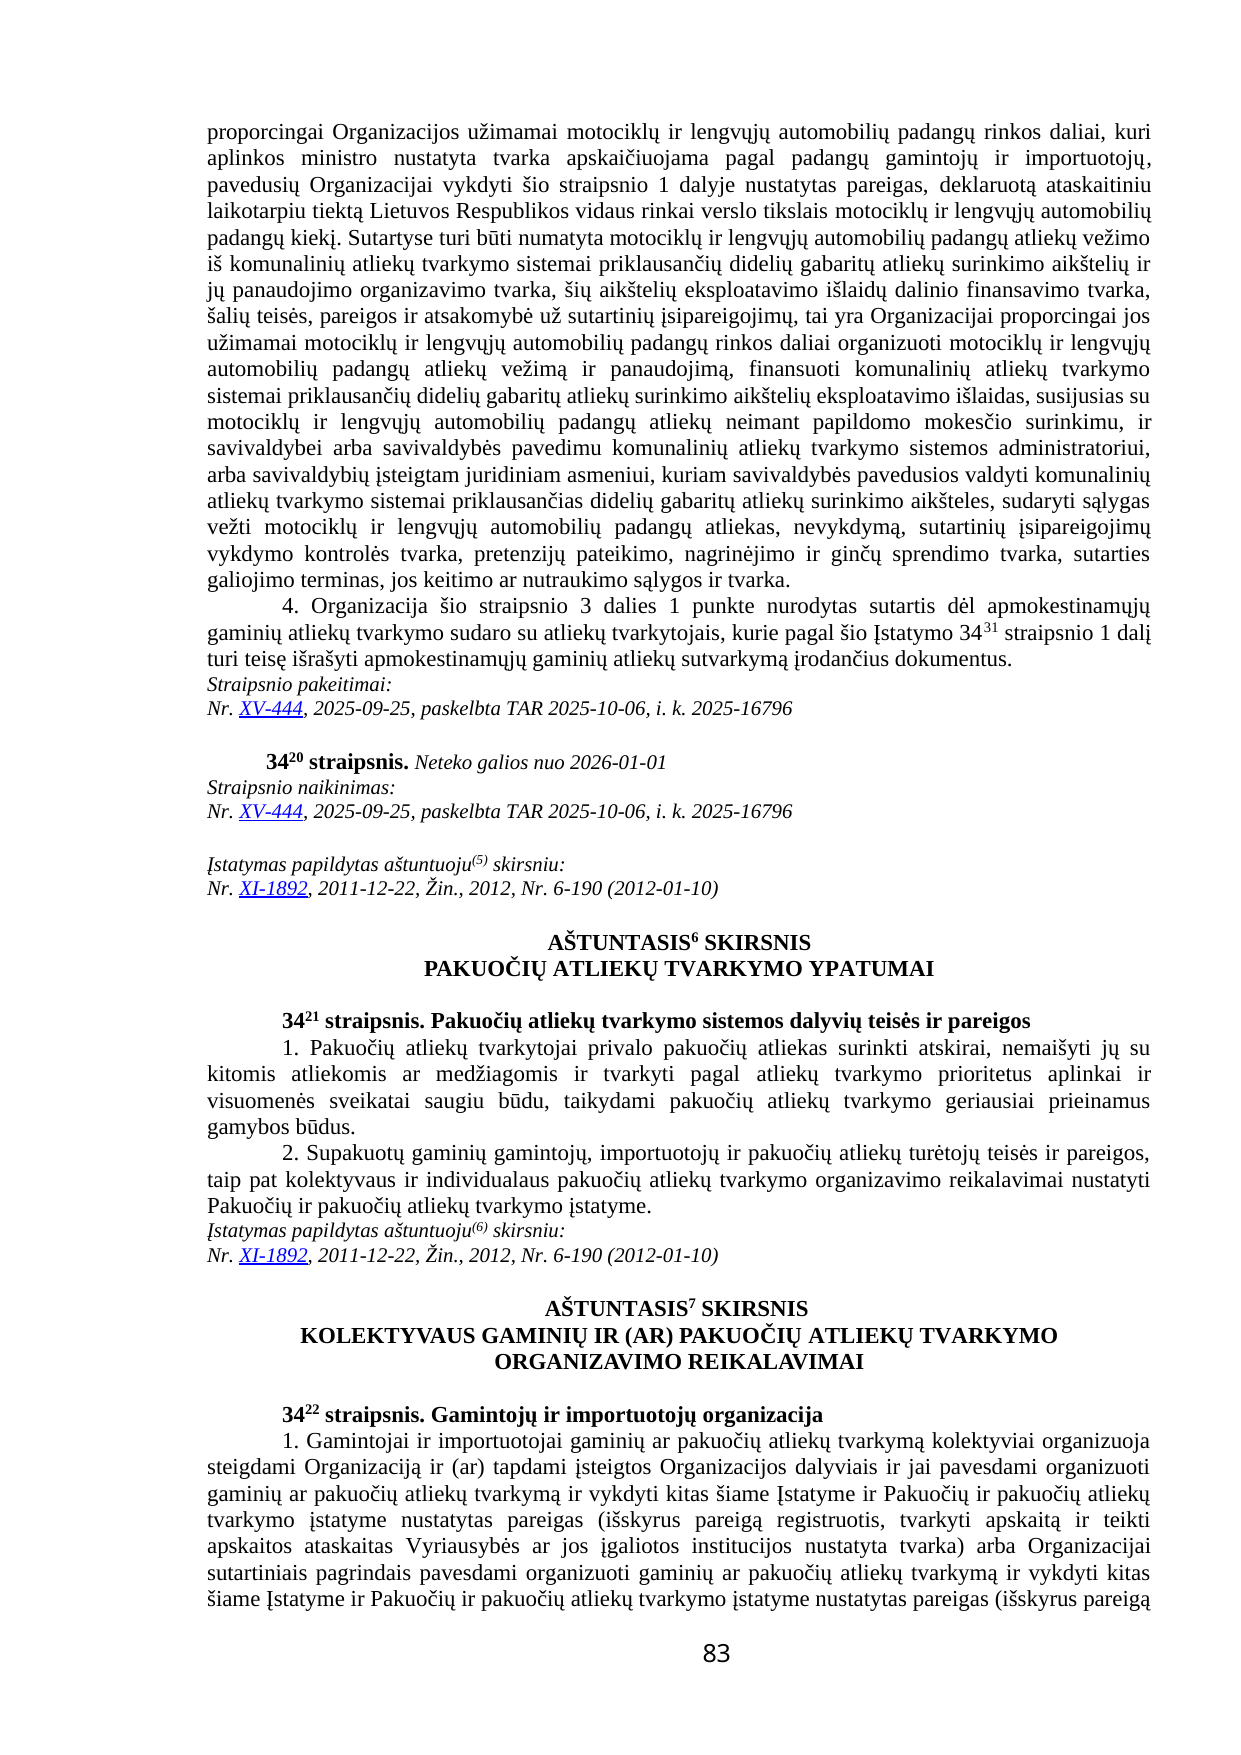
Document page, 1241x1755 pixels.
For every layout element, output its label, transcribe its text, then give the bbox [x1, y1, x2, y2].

text 4. Organizacija šio straipsnio 3 dalies 1 punkte nurodytas sutartis dėl apmokestinamųjų gaminių atliekų tvarkymo sudaro su atliekų tvarkytojais, kurie pagal šio Įstatymo 3431 straipsnio 1 dalį turi teisę išrašyti apmokestinamųjų gaminių atliekų sutvarkymą įrodančius dokumentus. [207, 592, 1152, 672]
text Straipsnio pakeitimai: [207, 672, 1152, 696]
text Nr. XI-1892, 2011-12-22, Žin., 2012, Nr. 6-190 (2012-01-10) [207, 876, 1152, 900]
text 1. Gamintojai ir importuotojai gaminių ar pakuočių atliekų tvarkymą kolektyviai organizuoja steigdami Organizaciją ir (ar) tapdami įsteigtos Organizacijos dalyviais ir jai pavesdami organizuoti gaminių ar pakuočių atliekų tvarkymą ir vykdyti kitas šiame Įstatyme ir Pakuočių ir pakuočių atliekų tvarkymo įstatyme nustatytas pareigas (išskyrus pareigą registruotis, tvarkyti apskaitą ir teikti apskaitos ataskaitas Vyriausybės ar jos įgaliotos institucijos nustatyta tvarka) arba Organizacijai sutartiniais pagrindais pavesdami organizuoti gaminių ar pakuočių atliekų tvarkymą ir vykdyti kitas šiame Įstatyme ir Pakuočių ir pakuočių atliekų tvarkymo įstatyme nustatytas pareigas (išskyrus pareigą [207, 1427, 1152, 1612]
text 2. Supakuotų gaminių gamintojų, importuotojų ir pakuočių atliekų turėtojų teisės ir pareigos, taip pat kolektyvaus ir individualaus pakuočių atliekų tvarkymo organizavimo reikalavimai nustatyti Pakuočių ir pakuočių atliekų tvarkymo įstatyme. [207, 1139, 1152, 1218]
text AŠTUNTASIS7 SKIRSNIS [207, 1295, 1152, 1322]
text Nr. XI-1892, 2011-12-22, Žin., 2012, Nr. 6-190 (2012-01-10) [207, 1242, 1152, 1267]
text Pakuočių ATLIEKŲ TVARKYMO YPATUMAI [207, 955, 1152, 981]
text 1. Pakuočių atliekų tvarkytojai privalo pakuočių atliekas surinkti atskirai, nemaišyti jų su kitomis atliekomis ar medžiagomis ir tvarkyti pagal atliekų tvarkymo prioritetus aplinkai ir visuomenės sveikatai saugiu būdu, taikydami pakuočių atliekų tvarkymo geriausiai prieinamus gamybos būdus. [207, 1034, 1152, 1139]
text proporcingai Organizacijos užimamai motociklų ir lengvųjų automobilių padangų rinkos daliai, kuri aplinkos ministro nustatyta tvarka apskaičiuojama pagal padangų gamintojų ir importuotojų, pavedusių Organizacijai vykdyti šio straipsnio 1 dalyje nustatytas pareigas, deklaruotą ataskaitiniu laikotarpiu tiektą Lietuvos Respublikos vidaus rinkai verslo tikslais motociklų ir lengvųjų automobilių padangų kiekį. Sutartyse turi būti numatyta motociklų ir lengvųjų automobilių padangų atliekų vežimo iš komunalinių atliekų tvarkymo sistemai priklausančių didelių gabaritų atliekų surinkimo aikštelių ir jų panaudojimo organizavimo tvarka, šių aikštelių eksploatavimo išlaidų dalinio finansavimo tvarka, šalių teisės, pareigos ir atsakomybė už sutartinių įsipareigojimų, tai yra Organizacijai proporcingai jos užimamai motociklų ir lengvųjų automobilių padangų rinkos daliai organizuoti motociklų ir lengvųjų automobilių padangų atliekų vežimą ir panaudojimą, finansuoti komunalinių atliekų tvarkymo sistemai priklausančių didelių gabaritų atliekų surinkimo aikštelių eksploatavimo išlaidas, susijusias su motociklų ir lengvųjų automobilių padangų atliekų neimant papildomo mokesčio surinkimu, ir savivaldybei arba savivaldybės pavedimu komunalinių atliekų tvarkymo sistemos administratoriui, arba savivaldybių įsteigtam juridiniam asmeniui, kuriam savivaldybės pavedusios valdyti komunalinių atliekų tvarkymo sistemai priklausančias didelių gabaritų atliekų surinkimo aikšteles, sudaryti sąlygas vežti motociklų ir lengvųjų automobilių padangų atliekas, nevykdymą, sutartinių įsipareigojimų vykdymo kontrolės tvarka, pretenzijų pateikimo, nagrinėjimo ir ginčų sprendimo tvarka, sutarties galiojimo terminas, jos keitimo ar nutraukimo sąlygos ir tvarka. [207, 118, 1152, 592]
text Nr. XV-444, 2025-09-25, paskelbta TAR 2025-10-06, i. k. 2025-16796 [207, 696, 1152, 720]
text Nr. XV-444, 2025-09-25, paskelbta TAR 2025-10-06, i. k. 2025-16796 [207, 799, 1152, 823]
text 3421 straipsnis. Pakuočių atliekų tvarkymo sistemos dalyvių teisės ir pareigos [207, 1008, 1152, 1034]
text 3420 straipsnis. Neteko galios nuo 2026-01-01 [207, 748, 1152, 775]
text KOLEKTYVAUS gaminių ir (ar) Pakuočių ATLIEKŲ TVARKYMO organizavimO REIKALAVIMAI [207, 1322, 1152, 1374]
text Įstatymas papildytas aštuntuoju(5) skirsniu: [207, 852, 1152, 876]
text AŠTUNTASIS6 SKIRSNIS [207, 928, 1152, 955]
text Įstatymas papildytas aštuntuoju(6) skirsniu: [207, 1218, 1152, 1242]
text Straipsnio naikinimas: [207, 775, 1152, 799]
text 3422 straipsnis. Gamintojų ir importuotojų organizacija [207, 1401, 1152, 1427]
